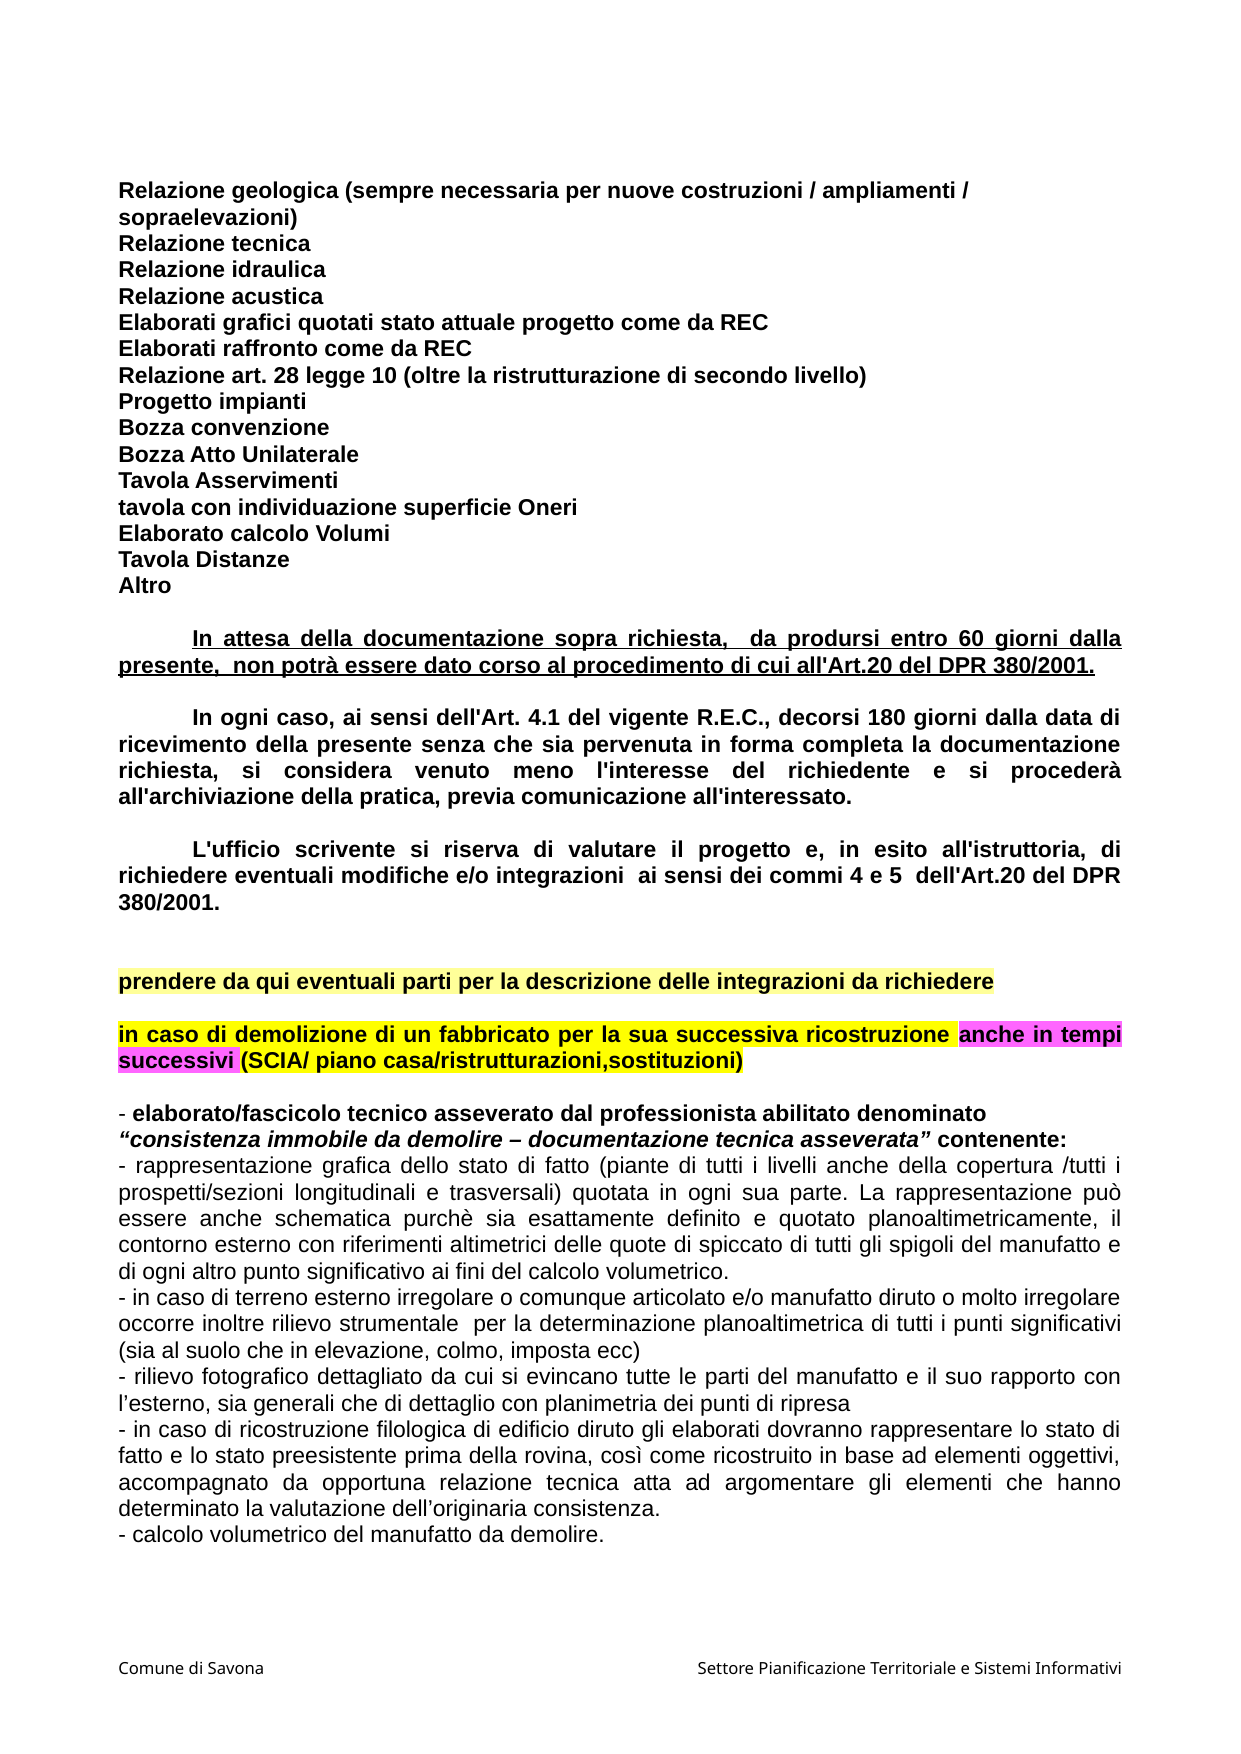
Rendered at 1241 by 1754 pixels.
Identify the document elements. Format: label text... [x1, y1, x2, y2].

text Tavola Asservimenti [118, 467, 1122, 493]
text Bozza convenzione [118, 414, 1122, 441]
text In attesa della documentazione sopra richiesta, da prodursi entro 60 giorni dalla presente, non potrà essere dato corso al procedimento di cui all'Art.20 del DPR 380/2001. [118, 625, 1122, 678]
text Elaborati raffronto come da REC [118, 335, 1122, 362]
text Relazione tecnica [118, 230, 1122, 256]
text In ogni caso, ai sensi dell'Art. 4.1 del vigente R.E.C., decorsi 180 giorni dalla data di ricevimento della presente senza che sia pervenuta in forma completa la documentazione richiesta, si considera venuto meno l'interesse del richiedente e si procederà all'archiviazione della pratica, previa comunicazione all'interessato. [118, 704, 1122, 810]
text - in caso di ricostruzione filologica di edificio diruto gli elaborati dovranno rappresentare lo stato di fatto e lo stato preesistente prima della rovina, così come ricostruito in base ad elementi oggettivi, accompagnato da opportuna relazione tecnica atta ad argomentare gli elementi che hanno determinato la valutazione dell’originaria consistenza. [118, 1416, 1122, 1521]
text L'ufficio scrivente si riserva di valutare il progetto e, in esito all'istruttoria, di richiedere eventuali modifiche e/o integrazioni ai sensi dei commi 4 e 5 dell'Art.20 del DPR 380/2001. [118, 836, 1122, 915]
text - rilievo fotografico dettagliato da cui si evincano tutte le parti del manufatto e il suo rapporto con l’esterno, sia generali che di dettaglio con planimetria dei punti di ripresa [118, 1363, 1122, 1416]
text Progetto impianti [118, 388, 1122, 414]
text Relazione idraulica [118, 256, 1122, 283]
text - elaborato/fascicolo tecnico asseverato dal professionista abilitato denominato “consistenza immobile da demolire – documentazione tecnica asseverata” contenente: [118, 1099, 1122, 1152]
text Bozza Atto Unilaterale [118, 441, 1122, 467]
text Relazione acustica [118, 283, 1122, 309]
text in caso di demolizione di un fabbricato per la sua successiva ricostruzione anche in tempi successivi (SCIA/ piano casa/ristrutturazioni,sostituzioni) [118, 1021, 1122, 1073]
text Tavola Distanze [118, 546, 1122, 572]
text - in caso di terreno esterno irregolare o comunque articolato e/o manufatto diruto o molto irregolare occorre inoltre rilievo strumentale per la determinazione planoaltimetrica di tutti i punti significativi (sia al suolo che in elevazione, colmo, imposta ecc) [118, 1284, 1122, 1363]
text - rappresentazione grafica dello stato di fatto (piante di tutti i livelli anche della copertura /tutti i prospetti/sezioni longitudinali e trasversali) quotata in ogni sua parte. La rappresentazione può essere anche schematica purchè sia esattamente definito e quotato planoaltimetricamente, il contorno esterno con riferimenti altimetrici delle quote di spiccato di tutti gli spigoli del manufatto e di ogni altro punto significativo ai fini del calcolo volumetrico. [118, 1152, 1122, 1284]
text Relazione geologica (sempre necessaria per nuove costruzioni / ampliamenti / sopraelevazioni) [118, 177, 1122, 230]
text Altro [118, 572, 1122, 599]
text Elaborati grafici quotati stato attuale progetto come da REC [118, 309, 1122, 335]
text prendere da qui eventuali parti per la descrizione delle integrazioni da richiedere [118, 968, 1122, 994]
text tavola con individuazione superficie Oneri [118, 493, 1122, 520]
text Relazione art. 28 legge 10 (oltre la ristrutturazione di secondo livello) [118, 362, 1122, 388]
text - calcolo volumetrico del manufatto da demolire. [118, 1521, 1122, 1548]
text Elaborato calcolo Volumi [118, 520, 1122, 546]
